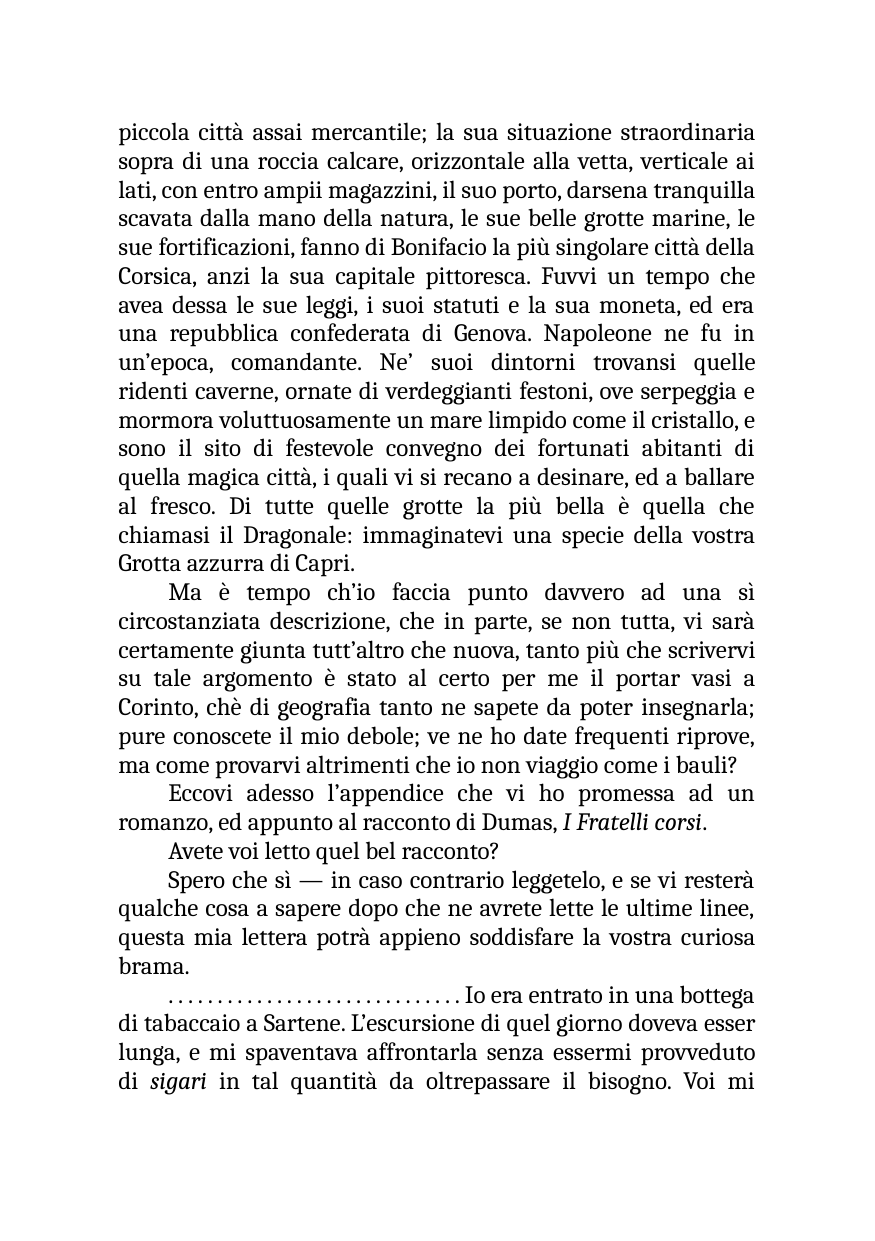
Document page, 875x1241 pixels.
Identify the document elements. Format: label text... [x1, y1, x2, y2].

text Spero che sì — in caso contrario leggetelo, e se vi resterà qualche cosa a sapere dopo che ne avrete lette le ultime linee, questa mia lettera potrà appieno soddisfare la vostra curiosa brama. [118, 866, 756, 981]
text . . . . . . . . . . . . . . . . . . . . . . . . . . . . . . Io era entrato in una bottega di tabaccaio a Sartene. L’escursione di quel giorno doveva esser lunga, e mi spaventava affrontarla senza essermi provveduto di sigari in tal quantità da oltrepassare il bisogno. Voi mi [118, 981, 756, 1096]
text Eccovi adesso l’appendice che vi ho promessa ad un romanzo, ed appunto al racconto di Dumas, I Fratelli corsi. [118, 779, 756, 837]
text Ma è tempo ch’io faccia punto davvero ad una sì circostanziata descrizione, che in parte, se non tutta, vi sarà certamente giunta tutt’altro che nuova, tanto più che scrivervi su tale argomento è stato al certo per me il portar vasi a Corinto, chè di geografia tanto ne sapete da poter insegnarla; pure conoscete il mio debole; ve ne ho date frequenti riprove, ma come provarvi altrimenti che io non viaggio come i bauli? [118, 578, 756, 779]
text Avete voi letto quel bel racconto? [118, 837, 756, 866]
text piccola città assai mercantile; la sua situazione straordinaria sopra di una roccia calcare, orizzontale alla vetta, verticale ai lati, con entro ampii magazzini, il suo porto, darsena tranquilla scavata dalla mano della natura, le sue belle grotte marine, le sue fortificazioni, fanno di Bonifacio la più singolare città della Corsica, anzi la sua capitale pittoresca. Fuvvi un tempo che avea dessa le sue leggi, i suoi statuti e la sua moneta, ed era una repubblica confederata di Genova. Napoleone ne fu in un’epoca, comandante. Ne’ suoi dintorni trovansi quelle ridenti caverne, ornate di verdeggianti festoni, ove serpeggia e mormora voluttuosamente un mare limpido come il cristallo, e sono il sito di festevole convegno dei fortunati abitanti di quella magica città, i quali vi si recano a desinare, ed a ballare al fresco. Di tutte quelle grotte la più bella è quella che chiamasi il Dragonale: immaginatevi una specie della vostra Grotta azzurra di Capri. [118, 118, 756, 578]
